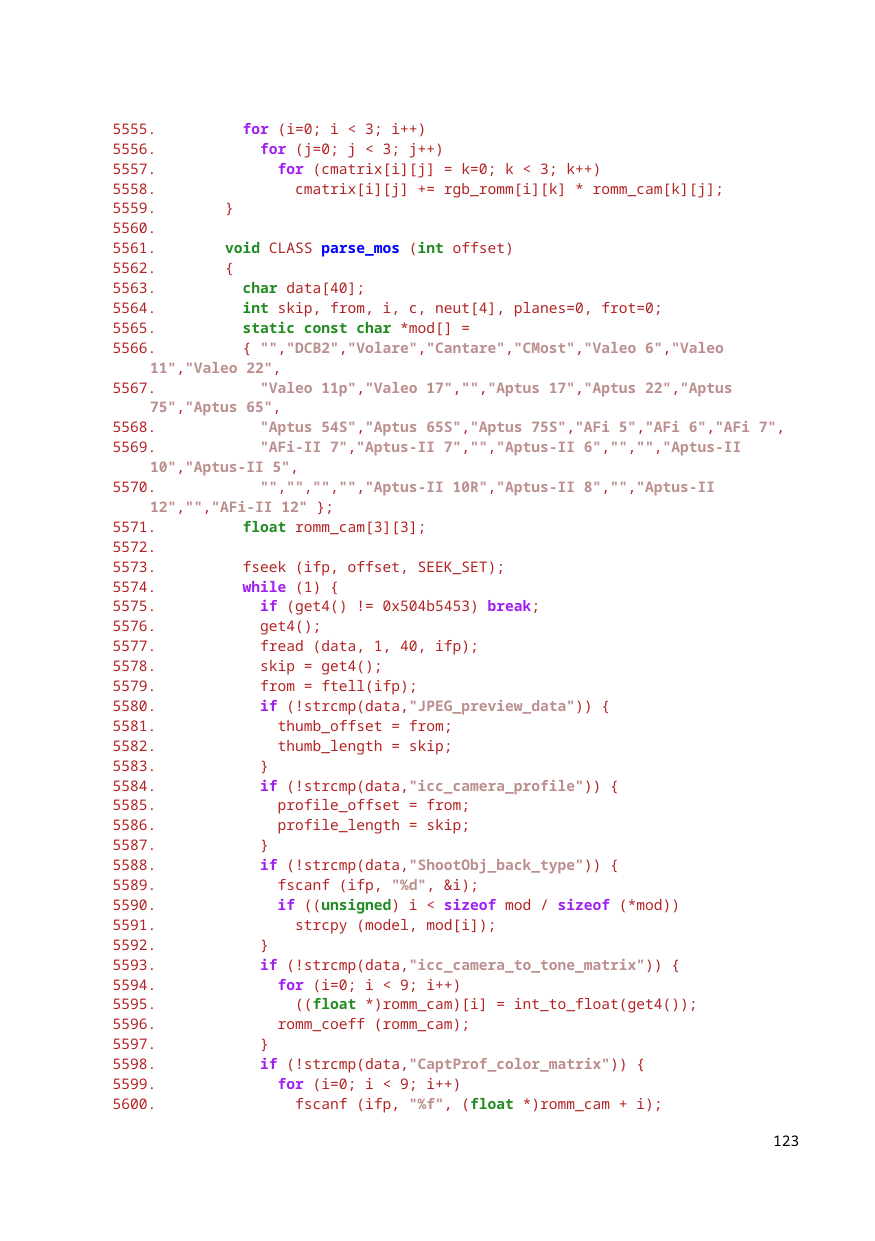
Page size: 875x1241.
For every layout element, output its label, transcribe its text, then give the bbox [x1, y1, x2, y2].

list thumb_offset = from; [112, 716, 799, 736]
list if (!strcmp(data,"CaptProf_color_matrix")) { [112, 1054, 799, 1074]
list int skip, from, i, c, neut[4], planes=0, frot=0; [112, 298, 799, 318]
list if (!strcmp(data,"icc_camera_profile")) { [112, 775, 799, 795]
list { "","DCB2","Volare","Cantare","CMost","Valeo 6","Valeo 11","Valeo 22", [112, 338, 799, 377]
list } [112, 934, 799, 954]
list } [112, 835, 799, 855]
list "Valeo 11p","Valeo 17","","Aptus 17","Aptus 22","Aptus 75","Aptus 65", [112, 377, 799, 417]
list void CLASS parse_mos (int offset) [112, 238, 799, 258]
list skip = get4(); [112, 656, 799, 676]
list profile_length = skip; [112, 815, 799, 835]
list fscanf (ifp, "%f", (float *)romm_cam + i); [112, 1094, 799, 1113]
list thumb_length = skip; [112, 736, 799, 755]
list "AFi-II 7","Aptus-II 7","","Aptus-II 6","","","Aptus-II 10","Aptus-II 5", [112, 437, 799, 477]
list while (1) { [112, 576, 799, 596]
list if (!strcmp(data,"icc_camera_to_tone_matrix")) { [112, 954, 799, 974]
list fscanf (ifp, "%d", &i); [112, 875, 799, 895]
list for (i=0; i < 9; i++) [112, 1074, 799, 1094]
list "","","","","Aptus-II 10R","Aptus-II 8","","Aptus-II 12","","AFi-II 12" }; [112, 477, 799, 517]
list profile_offset = from; [112, 795, 799, 815]
list strcpy (model, mod[i]); [112, 914, 799, 934]
list if (!strcmp(data,"ShootObj_back_type")) { [112, 855, 799, 875]
list char data[40]; [112, 278, 799, 298]
list get4(); [112, 616, 799, 636]
list romm_coeff (romm_cam); [112, 1014, 799, 1034]
list for (cmatrix[i][j] = k=0; k < 3; k++) [112, 158, 799, 178]
list if (!strcmp(data,"JPEG_preview_data")) { [112, 696, 799, 716]
list } [112, 1034, 799, 1054]
list if (get4() != 0x504b5453) break; [112, 596, 799, 616]
list for (i=0; i < 3; i++) [112, 119, 799, 139]
list ((float *)romm_cam)[i] = int_to_float(get4()); [112, 994, 799, 1014]
list fseek (ifp, offset, SEEK_SET); [112, 556, 799, 576]
list "Aptus 54S","Aptus 65S","Aptus 75S","AFi 5","AFi 6","AFi 7", [112, 417, 799, 437]
list fread (data, 1, 40, ifp); [112, 636, 799, 656]
list for (i=0; i < 9; i++) [112, 974, 799, 994]
list from = ftell(ifp); [112, 676, 799, 696]
list } [112, 755, 799, 775]
list static const char *mod[] = [112, 318, 799, 338]
list cmatrix[i][j] += rgb_romm[i][k] * romm_cam[k][j]; [112, 178, 799, 198]
list if ((unsigned) i < sizeof mod / sizeof (*mod)) [112, 895, 799, 914]
list } [112, 198, 799, 218]
list { [112, 258, 799, 278]
list for (j=0; j < 3; j++) [112, 139, 799, 158]
list float romm_cam[3][3]; [112, 517, 799, 537]
